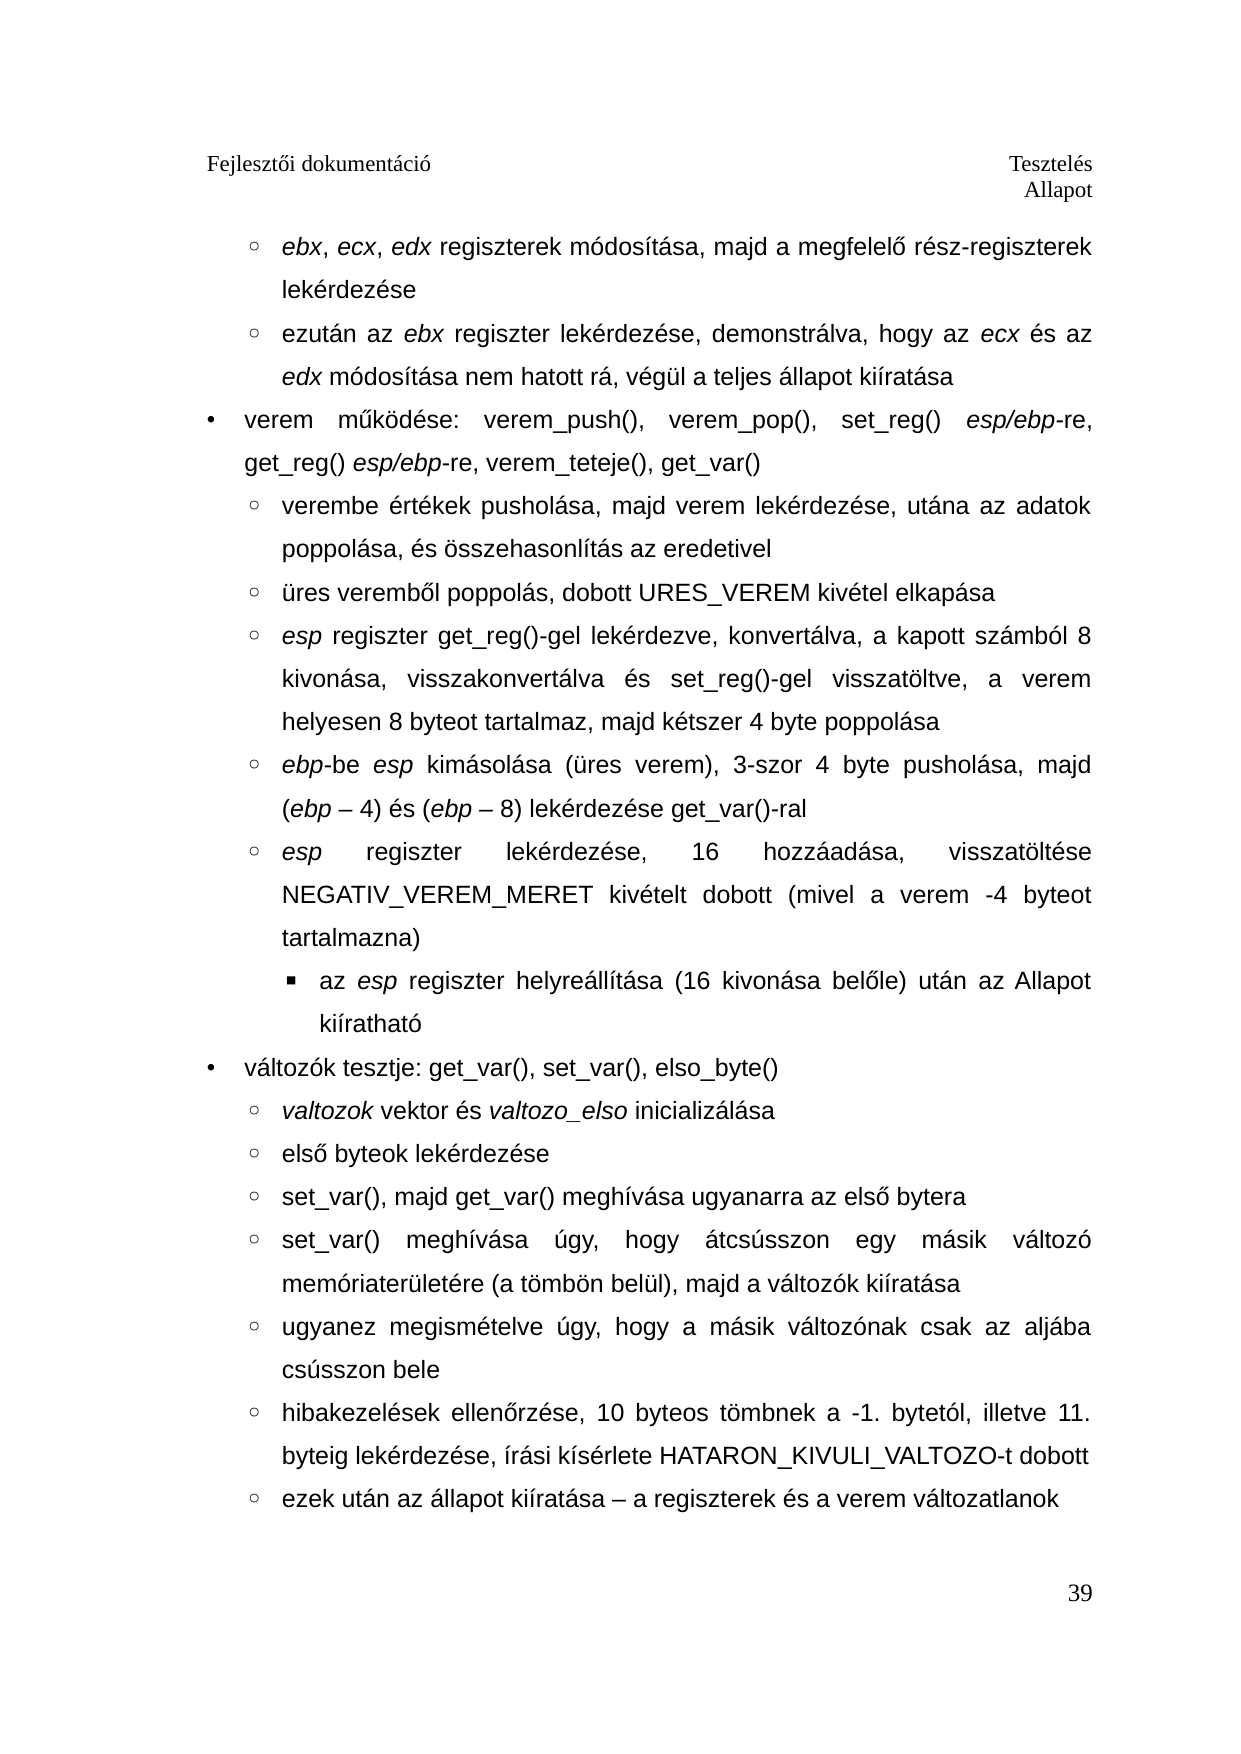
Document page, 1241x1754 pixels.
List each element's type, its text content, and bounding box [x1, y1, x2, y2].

list set_var() meghívása úgy, hogy átcsússzon egy másik változó memóriaterületére (a tömbön belül), majd a változók kiíratása [244, 1225, 1093, 1297]
list ebx, ecx, edx regiszterek módosítása, majd a megfelelő rész-regiszterek lekérdezése [244, 232, 1093, 304]
list verembe értékek pusholása, majd verem lekérdezése, utána az adatok poppolása, és összehasonlítás az eredetivel [244, 491, 1093, 563]
list esp regiszter lekérdezése, 16 hozzáadása, visszatöltése NEGATIV_VEREM_MERET kivételt dobott (mivel a verem -4 byteot tartalmazna) [244, 837, 1093, 952]
list üres veremből poppolás, dobott URES_VEREM kivétel elkapása [244, 578, 1093, 606]
list változók tesztje: get_var(), set_var(), elso_byte() [207, 1052, 1093, 1081]
list első byteok lekérdezése [244, 1139, 1093, 1168]
list ugyanez megismételve úgy, hogy a másik változónak csak az aljába csússzon bele [244, 1312, 1093, 1384]
list ebp-be esp kimásolása (üres verem), 3-szor 4 byte pusholása, majd (ebp – 4) és (ebp – 8) lekérdezése get_var()-ral [244, 750, 1093, 822]
list hibakezelések ellenőrzése, 10 byteos tömbnek a -1. bytetól, illetve 11. byteig lekérdezése, írási kísérlete HATARON_KIVULI_VALTOZO-t dobott [244, 1398, 1093, 1470]
list az esp regiszter helyreállítása (16 kivonása belőle) után az Allapot kiíratható [282, 966, 1093, 1038]
list esp regiszter get_reg()-gel lekérdezve, konvertálva, a kapott számból 8 kivonása, visszakonvertálva és set_reg()-gel visszatöltve, a verem helyesen 8 byteot tartalmaz, majd kétszer 4 byte poppolása [244, 621, 1093, 736]
list ezek után az állapot kiíratása – a regiszterek és a verem változatlanok [244, 1484, 1093, 1513]
list verem működése: verem_push(), verem_pop(), set_reg() esp/ebp-re, get_reg() esp/ebp-re, verem_teteje(), get_var() [207, 405, 1093, 477]
list valtozok vektor és valtozo_elso inicializálása [244, 1096, 1093, 1124]
list ezután az ebx regiszter lekérdezése, demonstrálva, hogy az ecx és az edx módosítása nem hatott rá, végül a teljes állapot kiíratása [244, 318, 1093, 391]
list set_var(), majd get_var() meghívása ugyanarra az első bytera [244, 1182, 1093, 1211]
